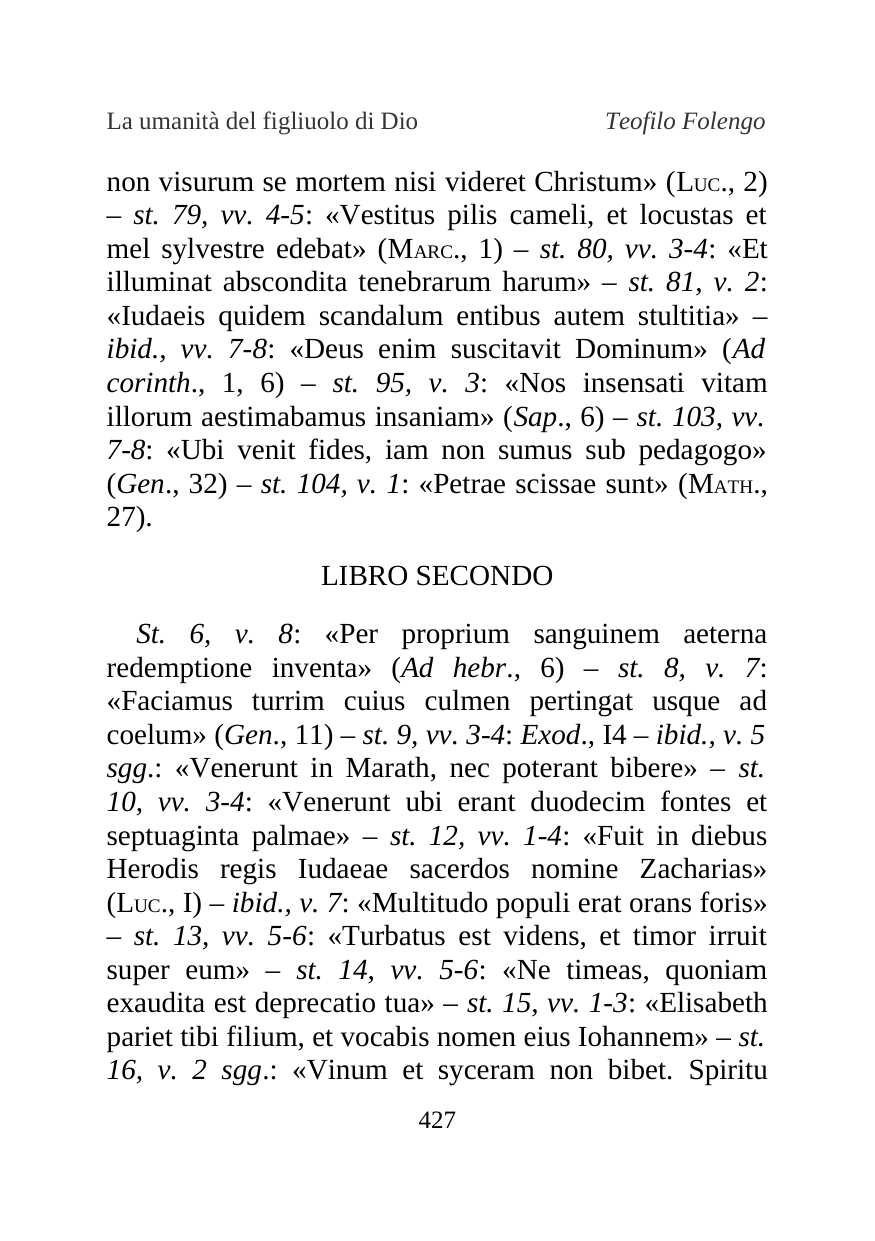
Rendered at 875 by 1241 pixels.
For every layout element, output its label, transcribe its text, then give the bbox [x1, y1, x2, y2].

text non visurum se mortem nisi videret Christum» (Luc., 2) – st. 79, vv. 4-5: «Vestitus pilis cameli, et locustas et mel sylvestre edebat» (Marc., 1) – st. 80, vv. 3-4: «Et illuminat abscondita tenebrarum harum» – st. 81, v. 2: «Iudaeis quidem scandalum entibus autem stultitia» – ibid., vv. 7-8: «Deus enim suscitavit Dominum» (Ad corinth., 1, 6) – st. 95, v. 3: «Nos insensati vitam illorum aestimabamus insaniam» (Sap., 6) – st. 103, vv. 7-8: «Ubi venit fides, iam non sumus sub pedagogo» (Gen., 32) – st. 104, v. 1: «Petrae scissae sunt» (Math., 27). [106, 164, 768, 533]
text St. 6, v. 8: «Per proprium sanguinem aeterna redemptione inventa» (Ad hebr., 6) – st. 8, v. 7: «Faciamus turrim cuius culmen pertingat usque ad coelum» (Gen., 11) – st. 9, vv. 3-4: Exod., I4 – ibid., v. 5 sgg.: «Venerunt in Marath, nec poterant bibere» – st. 10, vv. 3-4: «Venerunt ubi erant duodecim fontes et septuaginta palmae» – st. 12, vv. 1-4: «Fuit in diebus Herodis regis Iudaeae sacerdos nomine Zacharias» (Luc., I) – ibid., v. 7: «Multitudo populi erat orans foris» – st. 13, vv. 5-6: «Turbatus est videns, et timor irruit super eum» – st. 14, vv. 5-6: «Ne timeas, quoniam exaudita est deprecatio tua» – st. 15, vv. 1-3: «Elisabeth pariet tibi filium, et vocabis nomen eius Iohannem» – st. 16, v. 2 sgg.: «Vinum et syceram non bibet. Spiritu [106, 616, 768, 1086]
text LIBRO SECONDO [106, 558, 768, 591]
